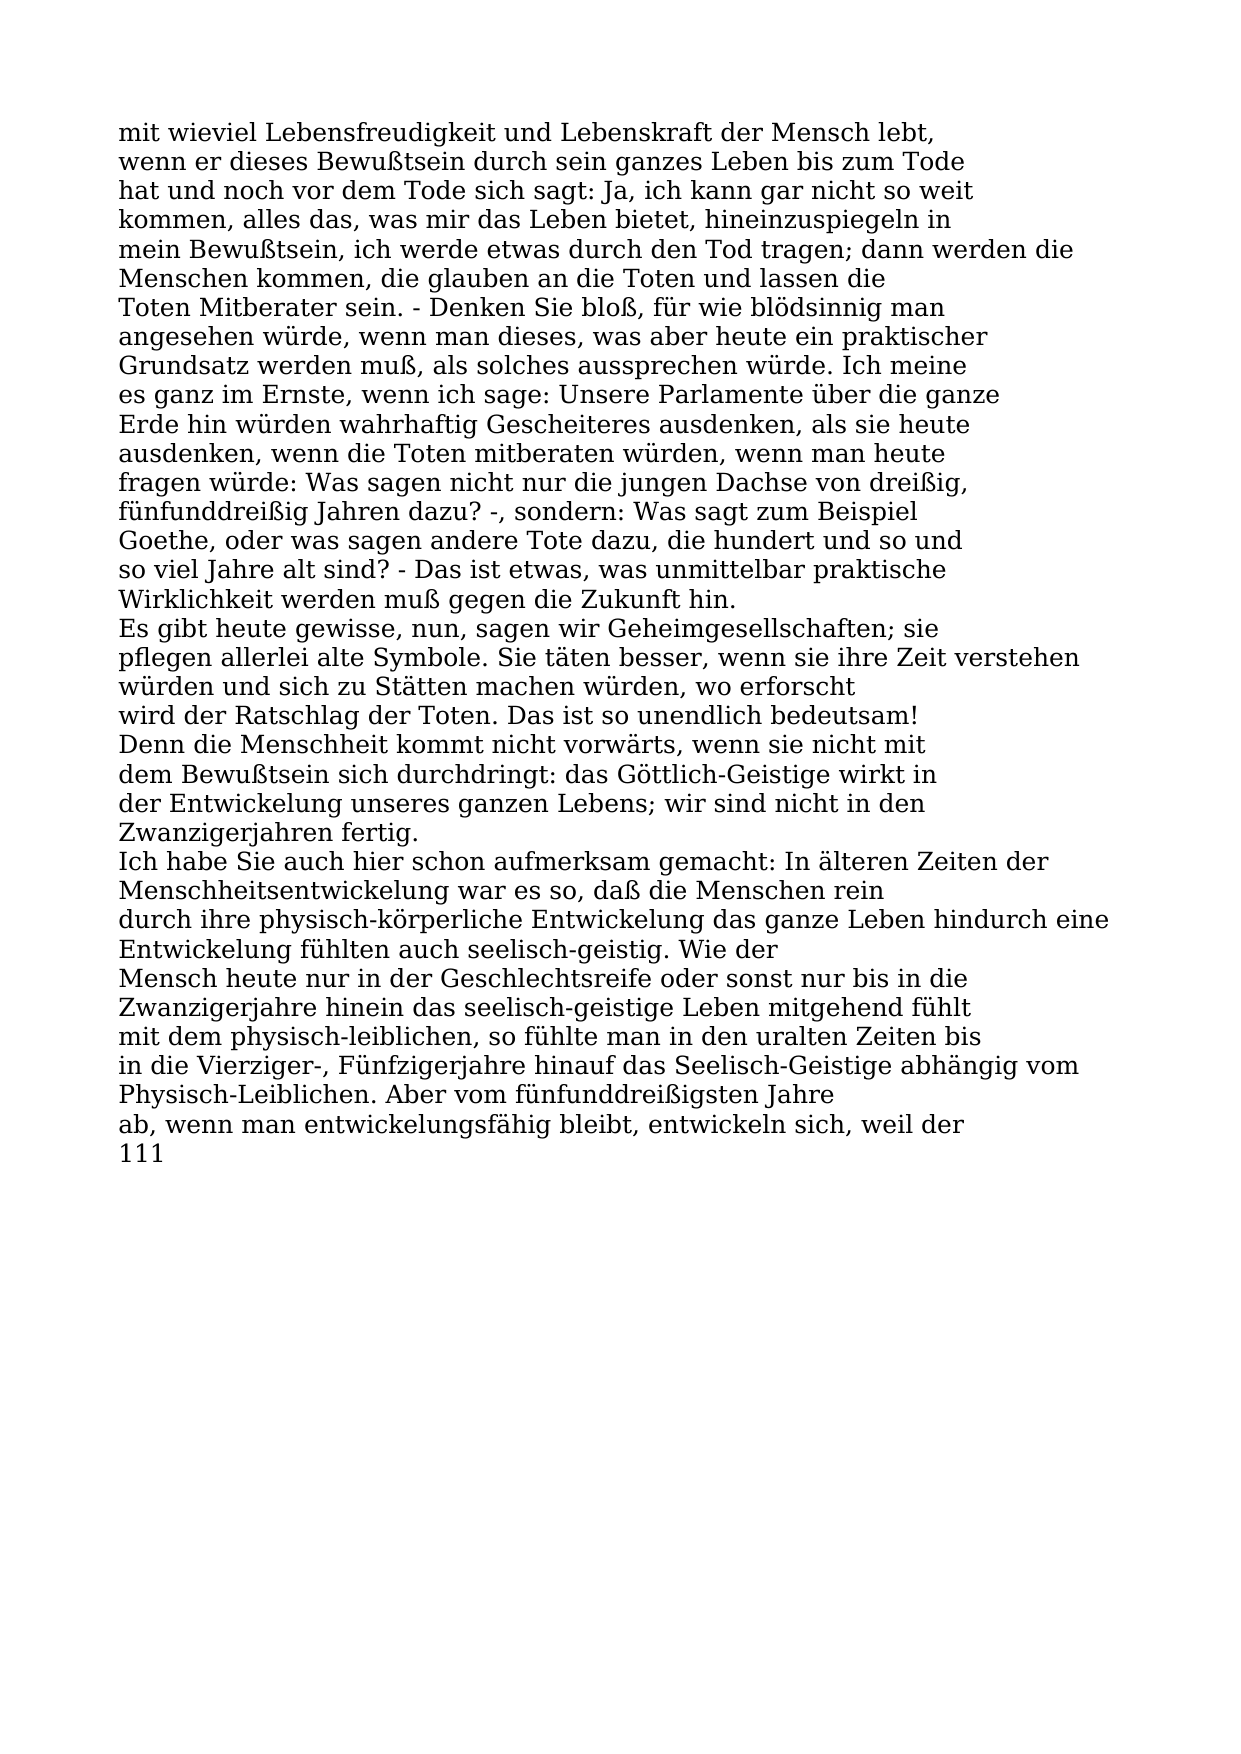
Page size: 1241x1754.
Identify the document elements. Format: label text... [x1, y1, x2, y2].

text 111 [118, 1139, 1122, 1168]
text durch ihre physisch-körperliche Entwickelung das ganze Leben hindurch eine Entwickelung fühlten auch seelisch-geistig. Wie der [118, 906, 1122, 964]
text hat und noch vor dem Tode sich sagt: Ja, ich kann gar nicht so weit [118, 176, 1122, 206]
text fünfunddreißig Jahren dazu? -, sondern: Was sagt zum Beispiel [118, 497, 1122, 526]
text Mensch heute nur in der Geschlechtsreife oder sonst nur bis in die [118, 964, 1122, 993]
text dem Bewußtsein sich durchdringt: das Göttlich-Geistige wirkt in [118, 760, 1122, 789]
text mein Bewußtsein, ich werde etwas durch den Tod tragen; dann werden die Menschen kommen, die glauben an die Toten und lassen die [118, 235, 1122, 293]
text angesehen würde, wenn man dieses, was aber heute ein praktischer [118, 322, 1122, 351]
text wenn er dieses Bewußtsein durch sein ganzes Leben bis zum Tode [118, 147, 1122, 176]
text in die Vierziger-, Fünfzigerjahre hinauf das Seelisch-Geistige abhängig vom Physisch-Leiblichen. Aber vom fünfunddreißigsten Jahre [118, 1051, 1122, 1110]
text fragen würde: Was sagen nicht nur die jungen Dachse von dreißig, [118, 468, 1122, 497]
text mit dem physisch-leiblichen, so fühlte man in den uralten Zeiten bis [118, 1022, 1122, 1051]
text Es gibt heute gewisse, nun, sagen wir Geheimgesellschaften; sie [118, 614, 1122, 643]
text kommen, alles das, was mir das Leben bietet, hineinzuspiegeln in [118, 206, 1122, 235]
text pflegen allerlei alte Symbole. Sie täten besser, wenn sie ihre Zeit verstehen würden und sich zu Stätten machen würden, wo erforscht [118, 643, 1122, 701]
text Goethe, oder was sagen andere Tote dazu, die hundert und so und [118, 526, 1122, 556]
text Ich habe Sie auch hier schon aufmerksam gemacht: In älteren Zeiten der Menschheitsentwickelung war es so, daß die Menschen rein [118, 847, 1122, 906]
text mit wieviel Lebensfreudigkeit und Lebenskraft der Mensch lebt, [118, 118, 1122, 147]
text ab, wenn man entwickelungsfähig bleibt, entwickeln sich, weil der [118, 1110, 1122, 1139]
text wird der Ratschlag der Toten. Das ist so unendlich bedeutsam! [118, 701, 1122, 731]
text Zwanzigerjahren fertig. [118, 818, 1122, 847]
text so viel Jahre alt sind? - Das ist etwas, was unmittelbar praktische [118, 556, 1122, 585]
text Grundsatz werden muß, als solches aussprechen würde. Ich meine [118, 351, 1122, 381]
text Wirklichkeit werden muß gegen die Zukunft hin. [118, 585, 1122, 614]
text es ganz im Ernste, wenn ich sage: Unsere Parlamente über die ganze [118, 381, 1122, 410]
text Zwanzigerjahre hinein das seelisch-geistige Leben mitgehend fühlt [118, 993, 1122, 1022]
text Erde hin würden wahrhaftig Gescheiteres ausdenken, als sie heute [118, 410, 1122, 439]
text der Entwickelung unseres ganzen Lebens; wir sind nicht in den [118, 789, 1122, 818]
text ausdenken, wenn die Toten mitberaten würden, wenn man heute [118, 439, 1122, 468]
text Toten Mitberater sein. - Denken Sie bloß, für wie blödsinnig man [118, 293, 1122, 322]
text Denn die Menschheit kommt nicht vorwärts, wenn sie nicht mit [118, 731, 1122, 760]
